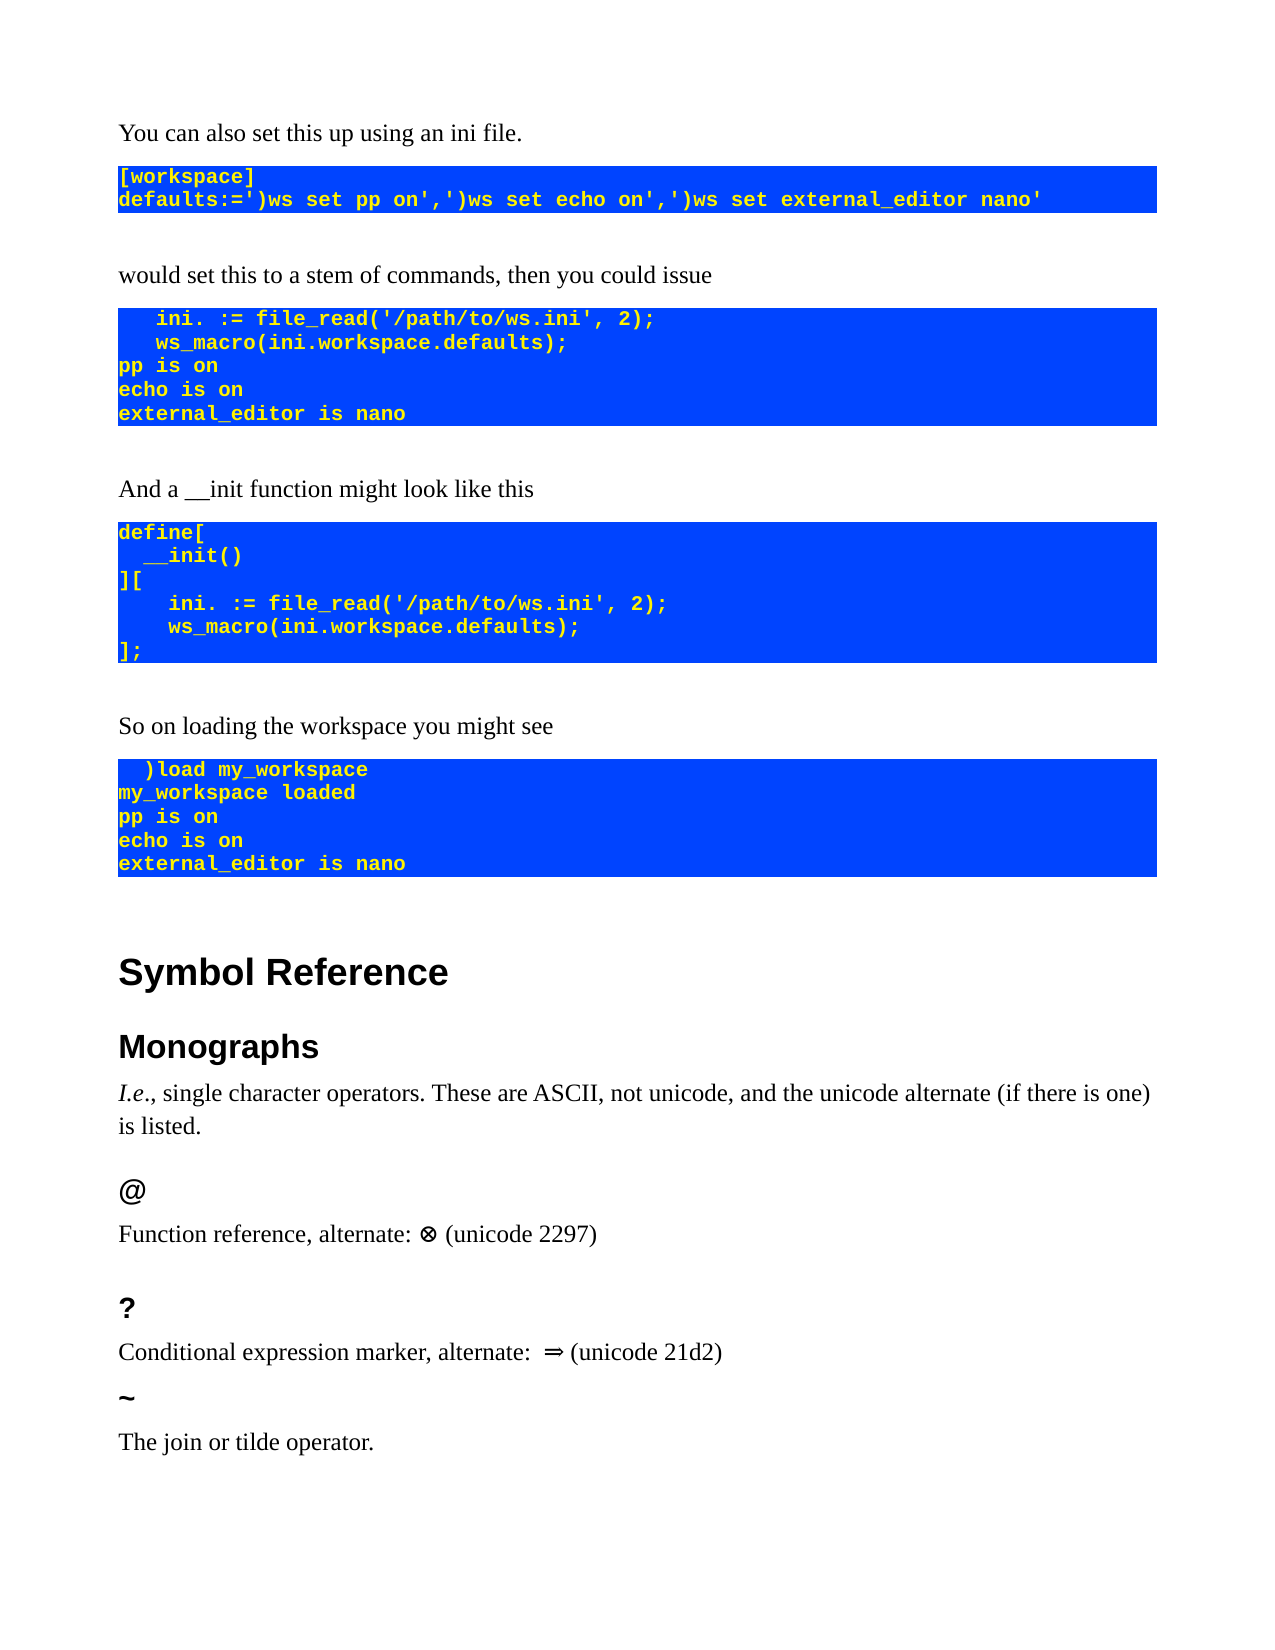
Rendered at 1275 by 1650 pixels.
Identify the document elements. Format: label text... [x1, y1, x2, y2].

text ][ [118, 569, 1157, 593]
text Conditional expression marker, alternate: ⇒ (unicode 21d2) [118, 1337, 1157, 1366]
text )load my_workspace [118, 759, 1157, 782]
text The join or tilde operator. [118, 1427, 1157, 1456]
text ini. := file_read('/path/to/ws.ini', 2); [118, 308, 1157, 332]
text pp is on [118, 806, 1157, 830]
text external_editor is nano [118, 853, 1157, 877]
subtitle Monographs [118, 1027, 1157, 1065]
text external_editor is nano [118, 403, 1157, 426]
subtitle ~ [118, 1381, 1157, 1414]
text ws_macro(ini.workspace.defaults); [118, 616, 1157, 640]
text my_workspace loaded [118, 782, 1157, 806]
subtitle ? [118, 1291, 1157, 1325]
text ]; [118, 640, 1157, 663]
text echo is on [118, 830, 1157, 853]
text [workspace] [118, 166, 1157, 189]
text I.e., single character operators. These are ASCII, not unicode, and the unicode alternate (if there is one) is listed. [118, 1078, 1157, 1139]
subtitle @ [118, 1173, 1157, 1207]
text ws_macro(ini.workspace.defaults); [118, 332, 1157, 356]
text echo is on [118, 379, 1157, 403]
text define[ [118, 522, 1157, 545]
text would set this to a stem of commands, then you could issue [118, 261, 1157, 289]
text And a __init function might look like this [118, 474, 1157, 503]
subtitle Symbol Reference [118, 949, 1157, 993]
text Function reference, alternate: ⊗ (unicode 2297) [118, 1219, 1157, 1277]
text So on loading the workspace you might see [118, 711, 1157, 740]
text defaults:=')ws set pp on',')ws set echo on',')ws set external_editor nano' [118, 189, 1157, 213]
text You can also set this up using an ini file. [118, 118, 1157, 147]
text ini. := file_read('/path/to/ws.ini', 2); [118, 593, 1157, 616]
text pp is on [118, 356, 1157, 379]
text __init() [118, 545, 1157, 569]
